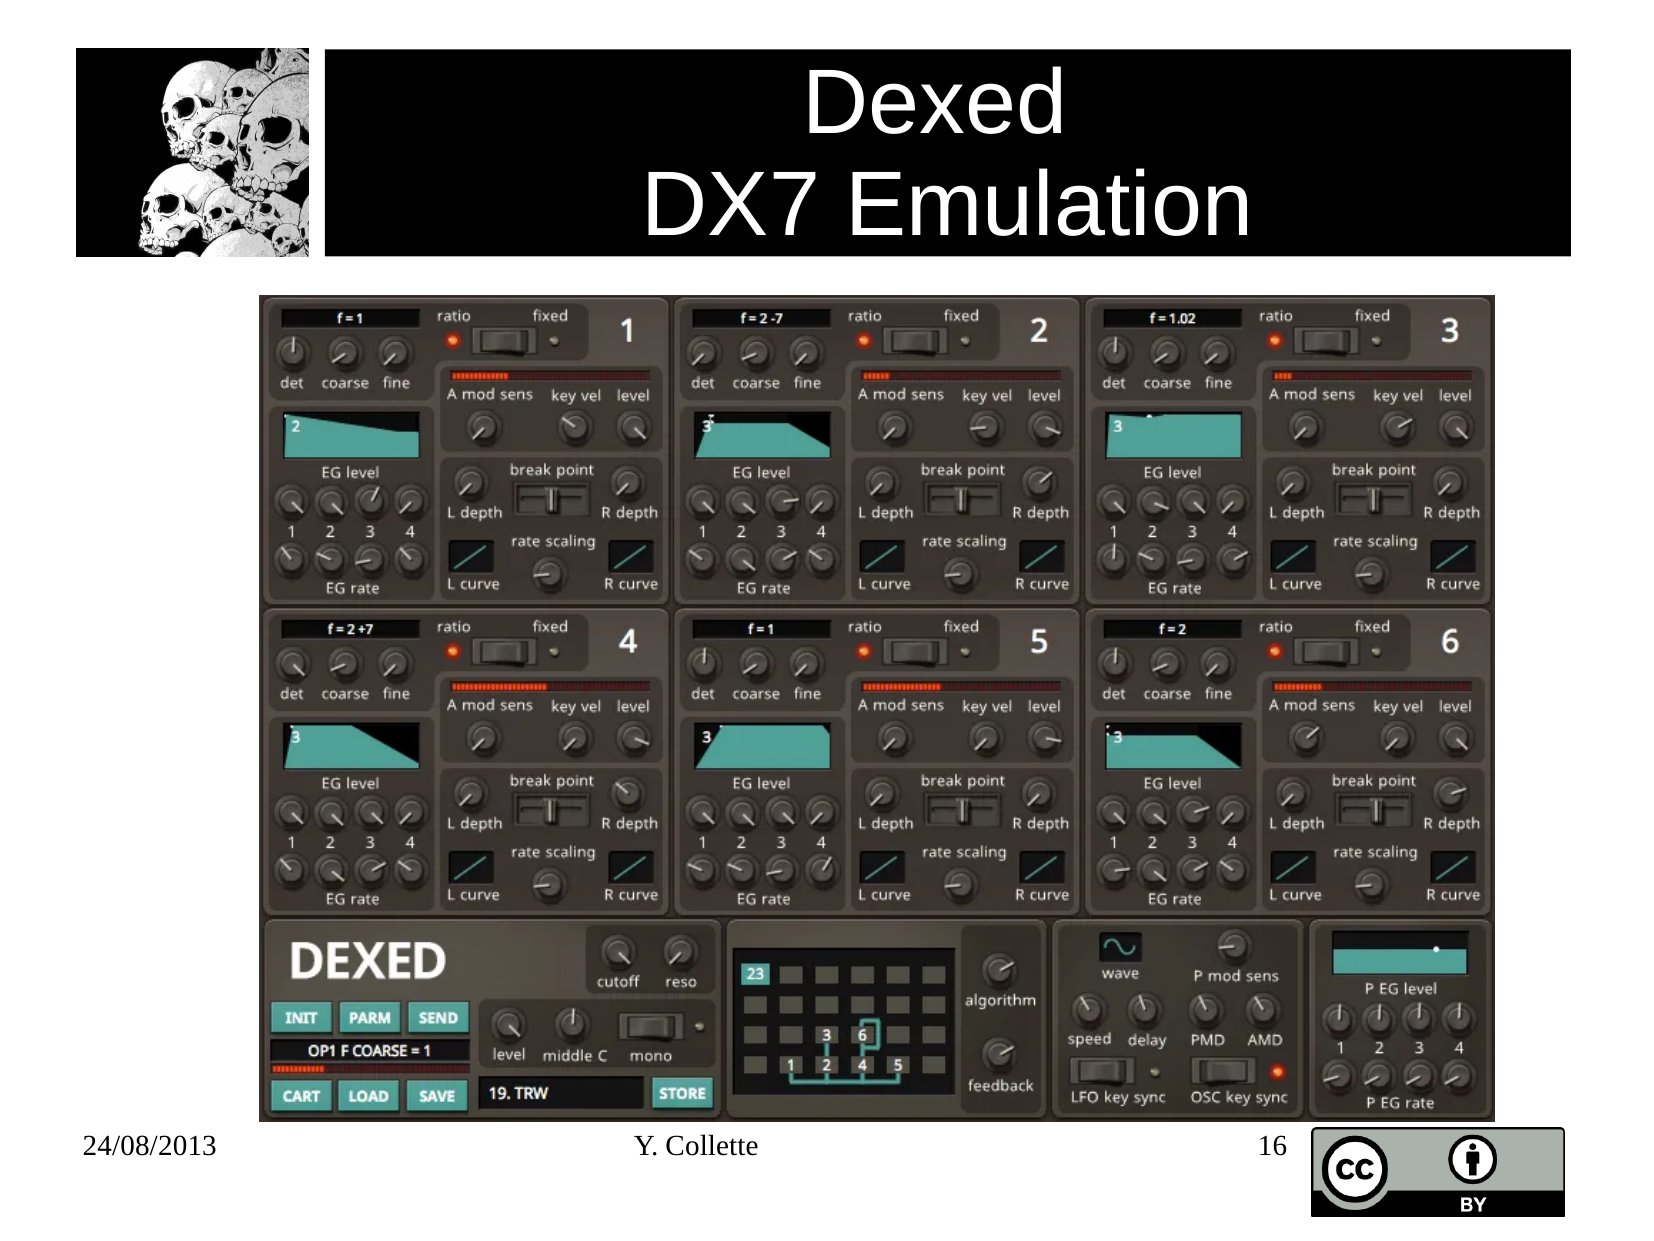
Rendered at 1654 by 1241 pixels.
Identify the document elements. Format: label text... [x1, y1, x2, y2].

picture [1311, 1127, 1565, 1217]
picture [76, 48, 309, 257]
title Dexed DX7 Emulation [324, 49, 1571, 257]
picture [259, 295, 1495, 1123]
